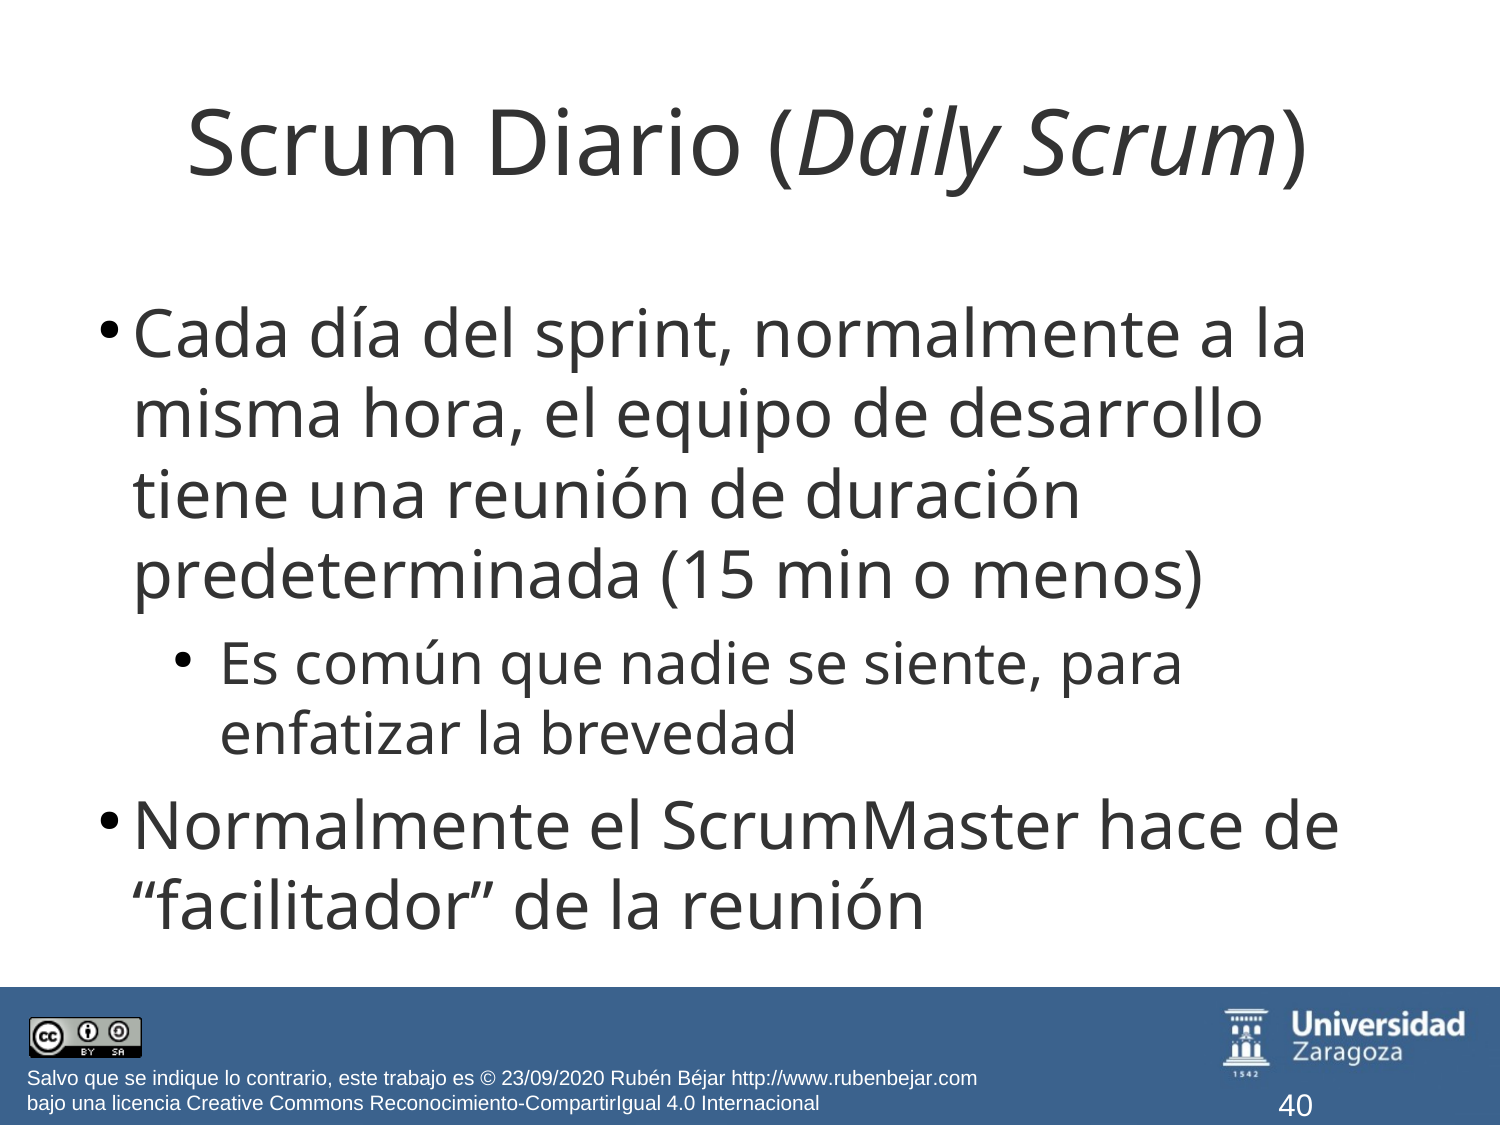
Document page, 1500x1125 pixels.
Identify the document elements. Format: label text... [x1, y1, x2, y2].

list Cada día del sprint, normalmente a la misma hora, el equipo de desarrollo tiene una reunión de duración predeterminada (15 min o menos) Es común que nadie se siente, para enfatizar la brevedad Normalmente el ScrumMaster hace de “facilitador” de la reunión [82, 283, 1418, 957]
picture [0, 987, 1500, 1125]
title Scrum Diario (Daily Scrum) [74, 21, 1420, 257]
